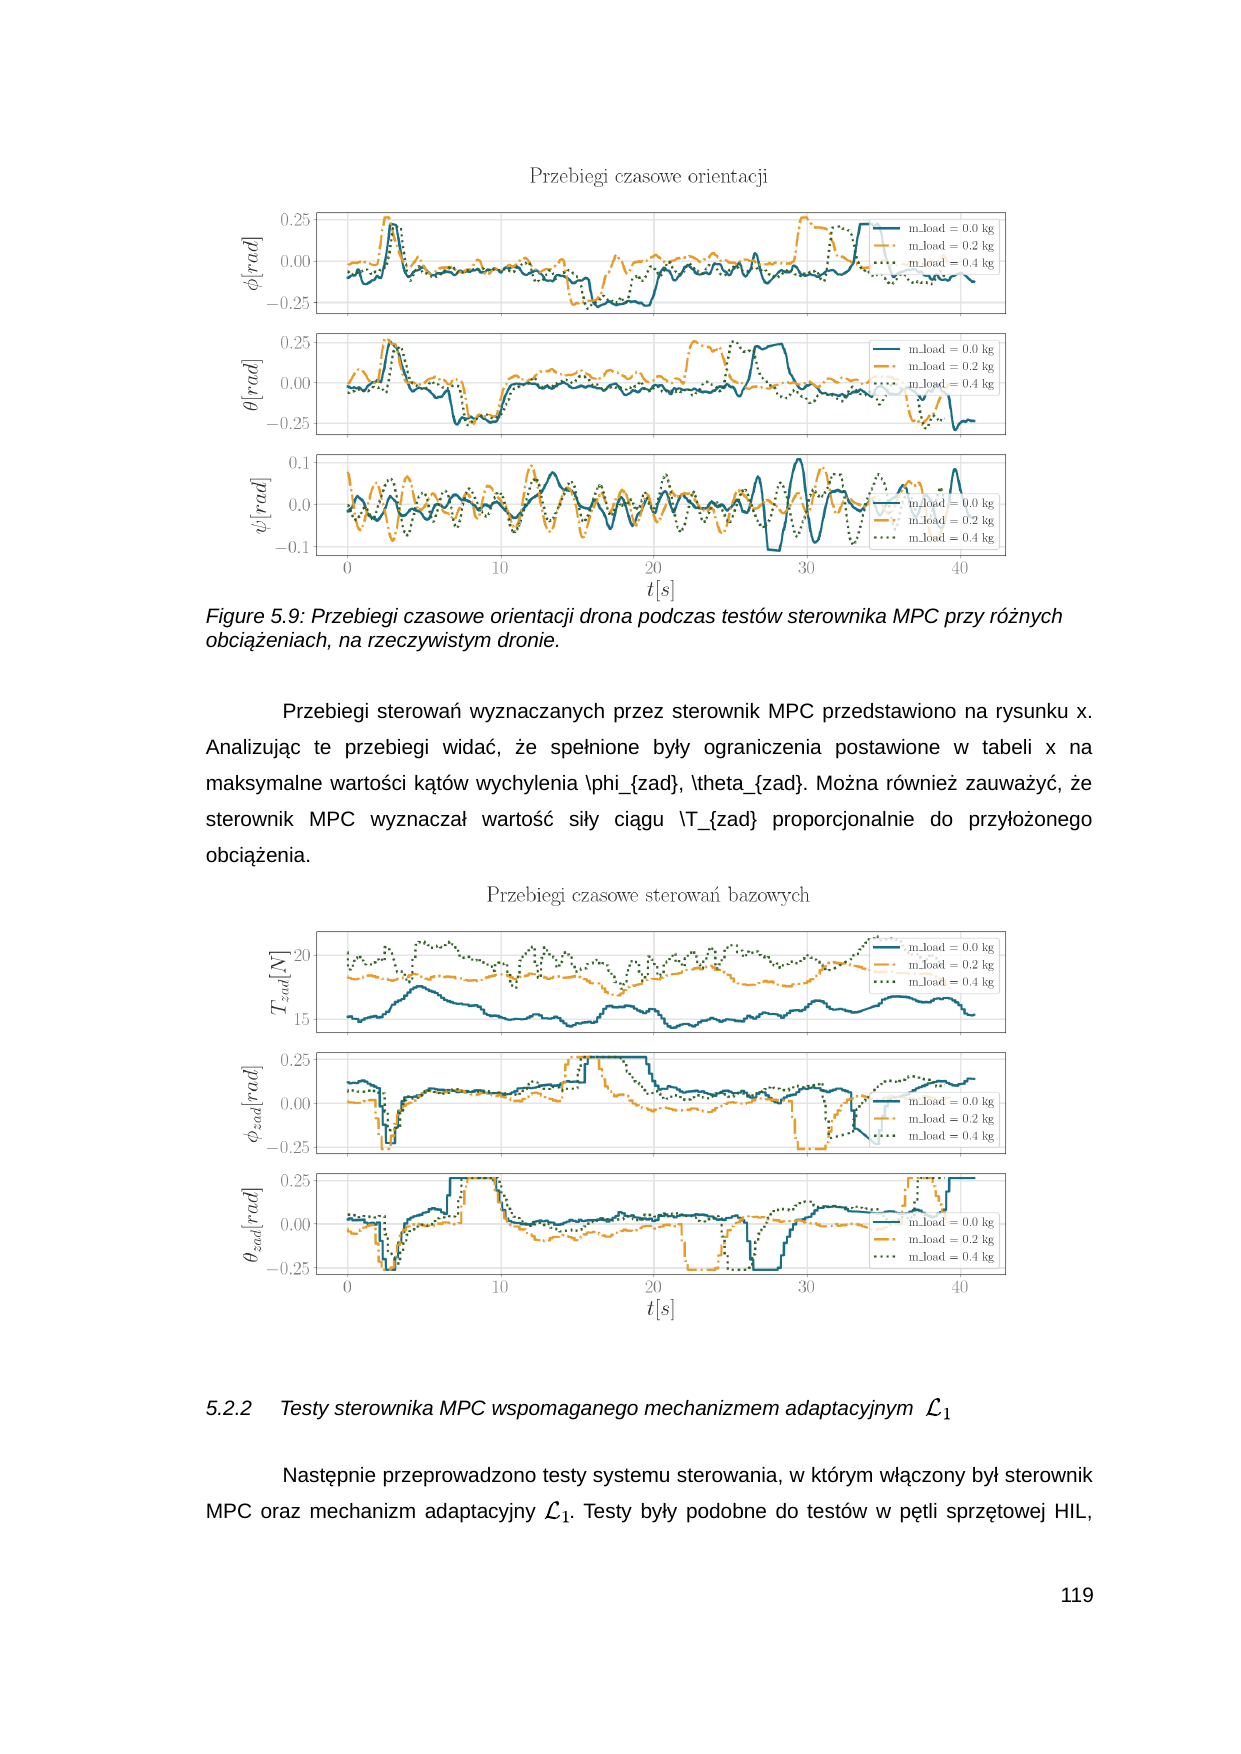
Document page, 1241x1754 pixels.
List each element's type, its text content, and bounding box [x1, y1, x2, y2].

picture [205, 159, 1094, 604]
subtitle Testy sterownika MPC wspomaganego mechanizmem adaptacyjnym [206, 1396, 1093, 1420]
picture [205, 878, 1094, 1323]
text Figure 5.9: Przebiegi czasowe orientacji drona podczas testów sterownika MPC przy różnych obciążeniach, na rzeczywistym dronie. [206, 604, 1093, 651]
text Następnie przeprowadzono testy systemu sterowania, w którym włączony był sterownik MPC oraz mechanizm adaptacyjny . Testy były podobne do testów w pętli sprzętowej HIL, [206, 1463, 1093, 1523]
text Przebiegi sterowań wyznaczanych przez sterownik MPC przedstawiono na rysunku x. Analizując te przebiegi widać, że spełnione były ograniczenia postawione w tabeli x na maksymalne wartości kątów wychylenia \phi_{zad}, \theta_{zad}. Można również zauważyć, że sterownik MPC wyznaczał wartość siły ciągu \T_{zad} proporcjonalnie do przyłożonego obciążenia. [206, 699, 1093, 867]
